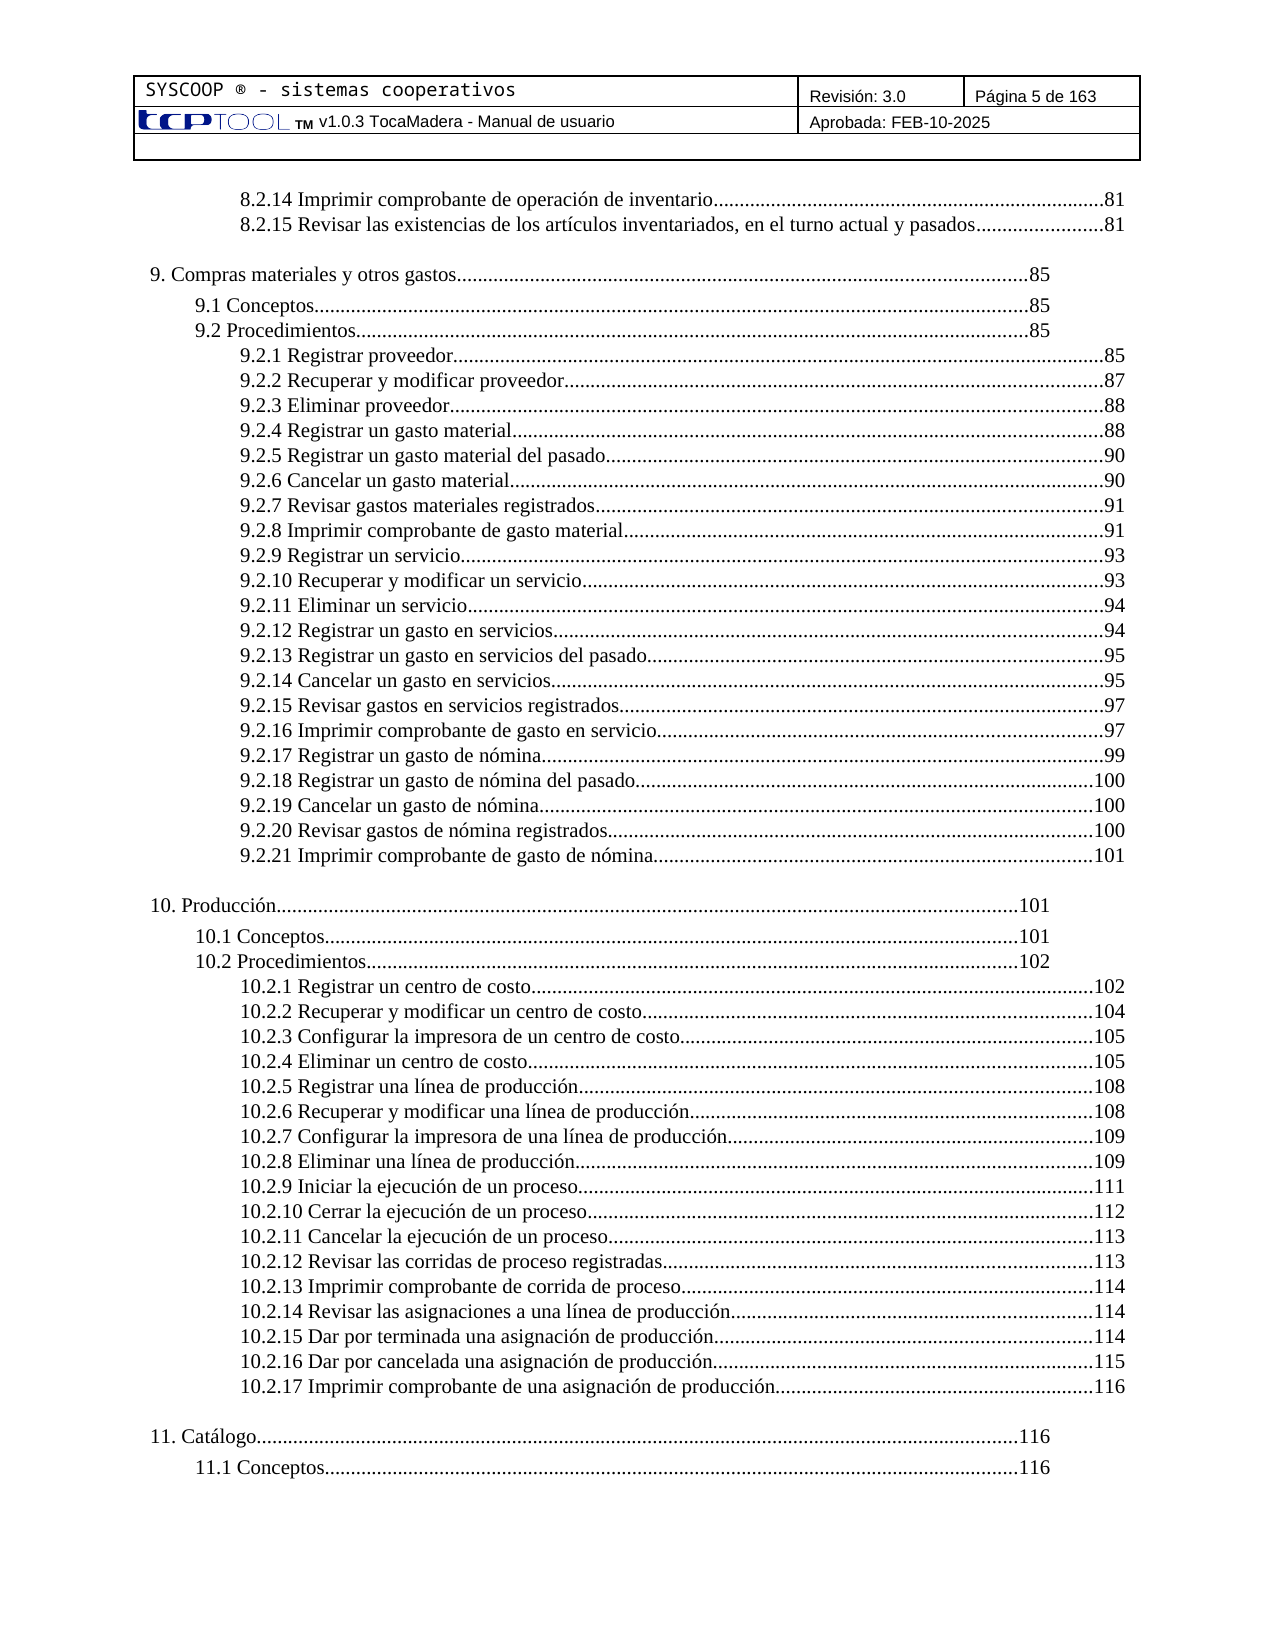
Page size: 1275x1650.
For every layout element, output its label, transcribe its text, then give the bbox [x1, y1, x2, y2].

text 10.2.7 Configurar la impresora de una línea de producción 109 [240, 1123, 1125, 1148]
text 10.2.3 Configurar la impresora de un centro de costo 105 [240, 1023, 1125, 1048]
text 10.2 Procedimientos 102 [195, 948, 1050, 973]
text 9.2.5 Registrar un gasto material del pasado 90 [240, 442, 1125, 467]
text 10.2.16 Dar por cancelada una asignación de producción 115 [240, 1348, 1125, 1373]
text 10.2.5 Registrar una línea de producción 108 [240, 1073, 1125, 1098]
text 9.2.4 Registrar un gasto material 88 [240, 417, 1125, 442]
text 8.2.15 Revisar las existencias de los artículos inventariados, en el turno actual y pasados 81 [240, 211, 1125, 236]
text 10.2.12 Revisar las corridas de proceso registradas 113 [240, 1248, 1125, 1273]
text 9.2.7 Revisar gastos materiales registrados 91 [240, 492, 1125, 517]
text 9.2.16 Imprimir comprobante de gasto en servicio 97 [240, 717, 1125, 742]
text 9.2.19 Cancelar un gasto de nómina 100 [240, 792, 1125, 817]
text 11.1 Conceptos 116 [195, 1454, 1050, 1479]
text 9.2.11 Eliminar un servicio 94 [240, 592, 1125, 617]
text 10.2.13 Imprimir comprobante de corrida de proceso 114 [240, 1273, 1125, 1298]
picture [138, 110, 290, 130]
text 9.2.21 Imprimir comprobante de gasto de nómina 101 [240, 842, 1125, 867]
text 9.2.15 Revisar gastos en servicios registrados 97 [240, 692, 1125, 717]
text 9.2.3 Eliminar proveedor 88 [240, 392, 1125, 417]
text 10.2.1 Registrar un centro de costo 102 [240, 973, 1125, 998]
text 10.2.11 Cancelar la ejecución de un proceso 113 [240, 1223, 1125, 1248]
text 10.2.17 Imprimir comprobante de una asignación de producción 116 [240, 1373, 1125, 1398]
text 9.2.18 Registrar un gasto de nómina del pasado 100 [240, 767, 1125, 792]
text 10. Producción 101 [150, 892, 1050, 917]
text 9.2.10 Recuperar y modificar un servicio 93 [240, 567, 1125, 592]
text 9.1 Conceptos 85 [195, 292, 1050, 317]
text 9. Compras materiales y otros gastos 85 [150, 261, 1050, 286]
text 9.2.20 Revisar gastos de nómina registrados 100 [240, 817, 1125, 842]
text 9.2.14 Cancelar un gasto en servicios 95 [240, 667, 1125, 692]
text 10.2.2 Recuperar y modificar un centro de costo 104 [240, 998, 1125, 1023]
text 9.2.12 Registrar un gasto en servicios 94 [240, 617, 1125, 642]
text 8.2.14 Imprimir comprobante de operación de inventario 81 [240, 186, 1125, 211]
text 10.2.10 Cerrar la ejecución de un proceso 112 [240, 1198, 1125, 1223]
text 9.2.17 Registrar un gasto de nómina 99 [240, 742, 1125, 767]
text 10.2.14 Revisar las asignaciones a una línea de producción 114 [240, 1298, 1125, 1323]
text 9.2.8 Imprimir comprobante de gasto material 91 [240, 517, 1125, 542]
text 10.2.4 Eliminar un centro de costo 105 [240, 1048, 1125, 1073]
text 10.2.8 Eliminar una línea de producción 109 [240, 1148, 1125, 1173]
text 9.2.2 Recuperar y modificar proveedor 87 [240, 367, 1125, 392]
text 9.2 Procedimientos 85 [195, 317, 1050, 342]
text 11. Catálogo 116 [150, 1423, 1050, 1448]
text 9.2.1 Registrar proveedor 85 [240, 342, 1125, 367]
text 10.1 Conceptos 101 [195, 923, 1050, 948]
text 10.2.15 Dar por terminada una asignación de producción 114 [240, 1323, 1125, 1348]
text 9.2.9 Registrar un servicio 93 [240, 542, 1125, 567]
text 9.2.6 Cancelar un gasto material 90 [240, 467, 1125, 492]
text 10.2.6 Recuperar y modificar una línea de producción 108 [240, 1098, 1125, 1123]
text 10.2.9 Iniciar la ejecución de un proceso 111 [240, 1173, 1125, 1198]
text 9.2.13 Registrar un gasto en servicios del pasado 95 [240, 642, 1125, 667]
